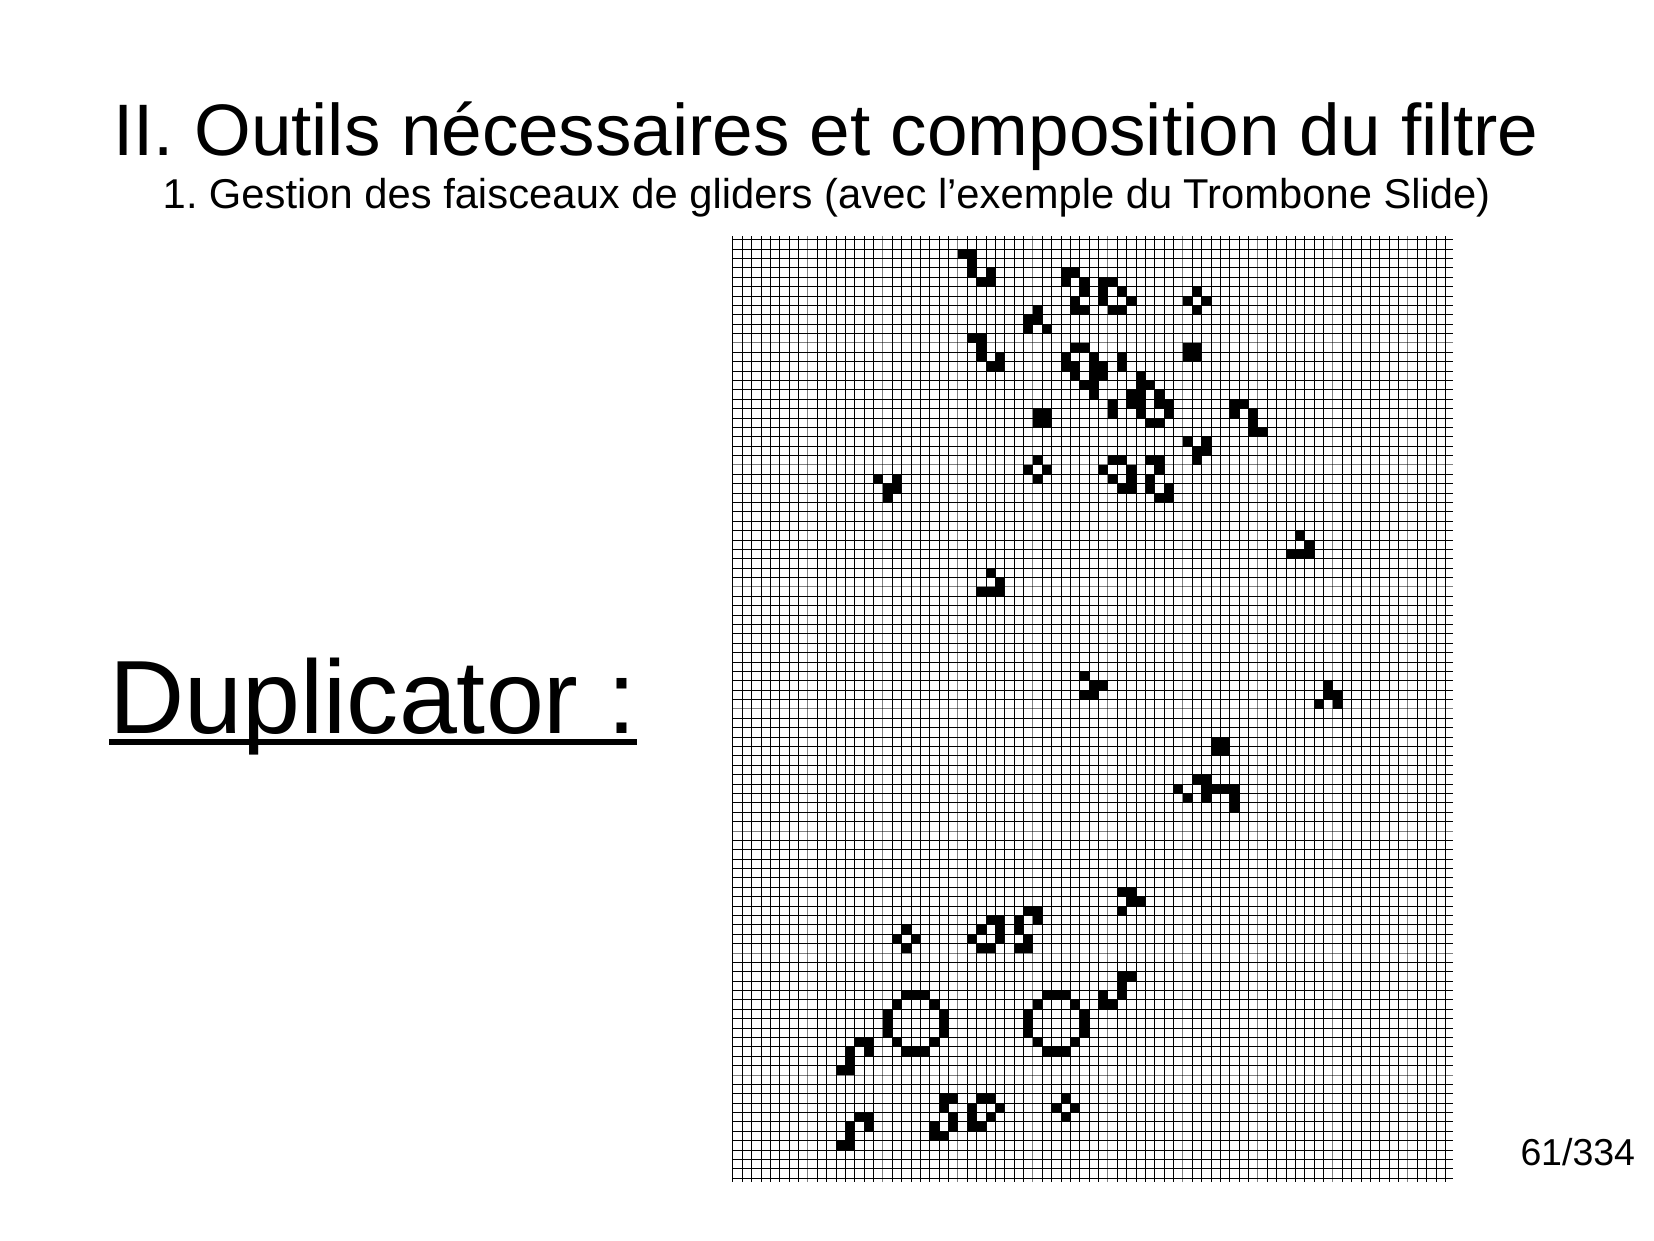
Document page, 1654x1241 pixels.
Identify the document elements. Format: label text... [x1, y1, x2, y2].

title II. Outils nécessaires et composition du filtre 1. Gestion des faisceaux de gliders (avec l’exemple du Trombone Slide) [82, 49, 1571, 257]
text_box Duplicator : [94, 631, 652, 763]
text_box <number>/334 [1505, 1124, 1654, 1182]
picture [732, 236, 1453, 1182]
